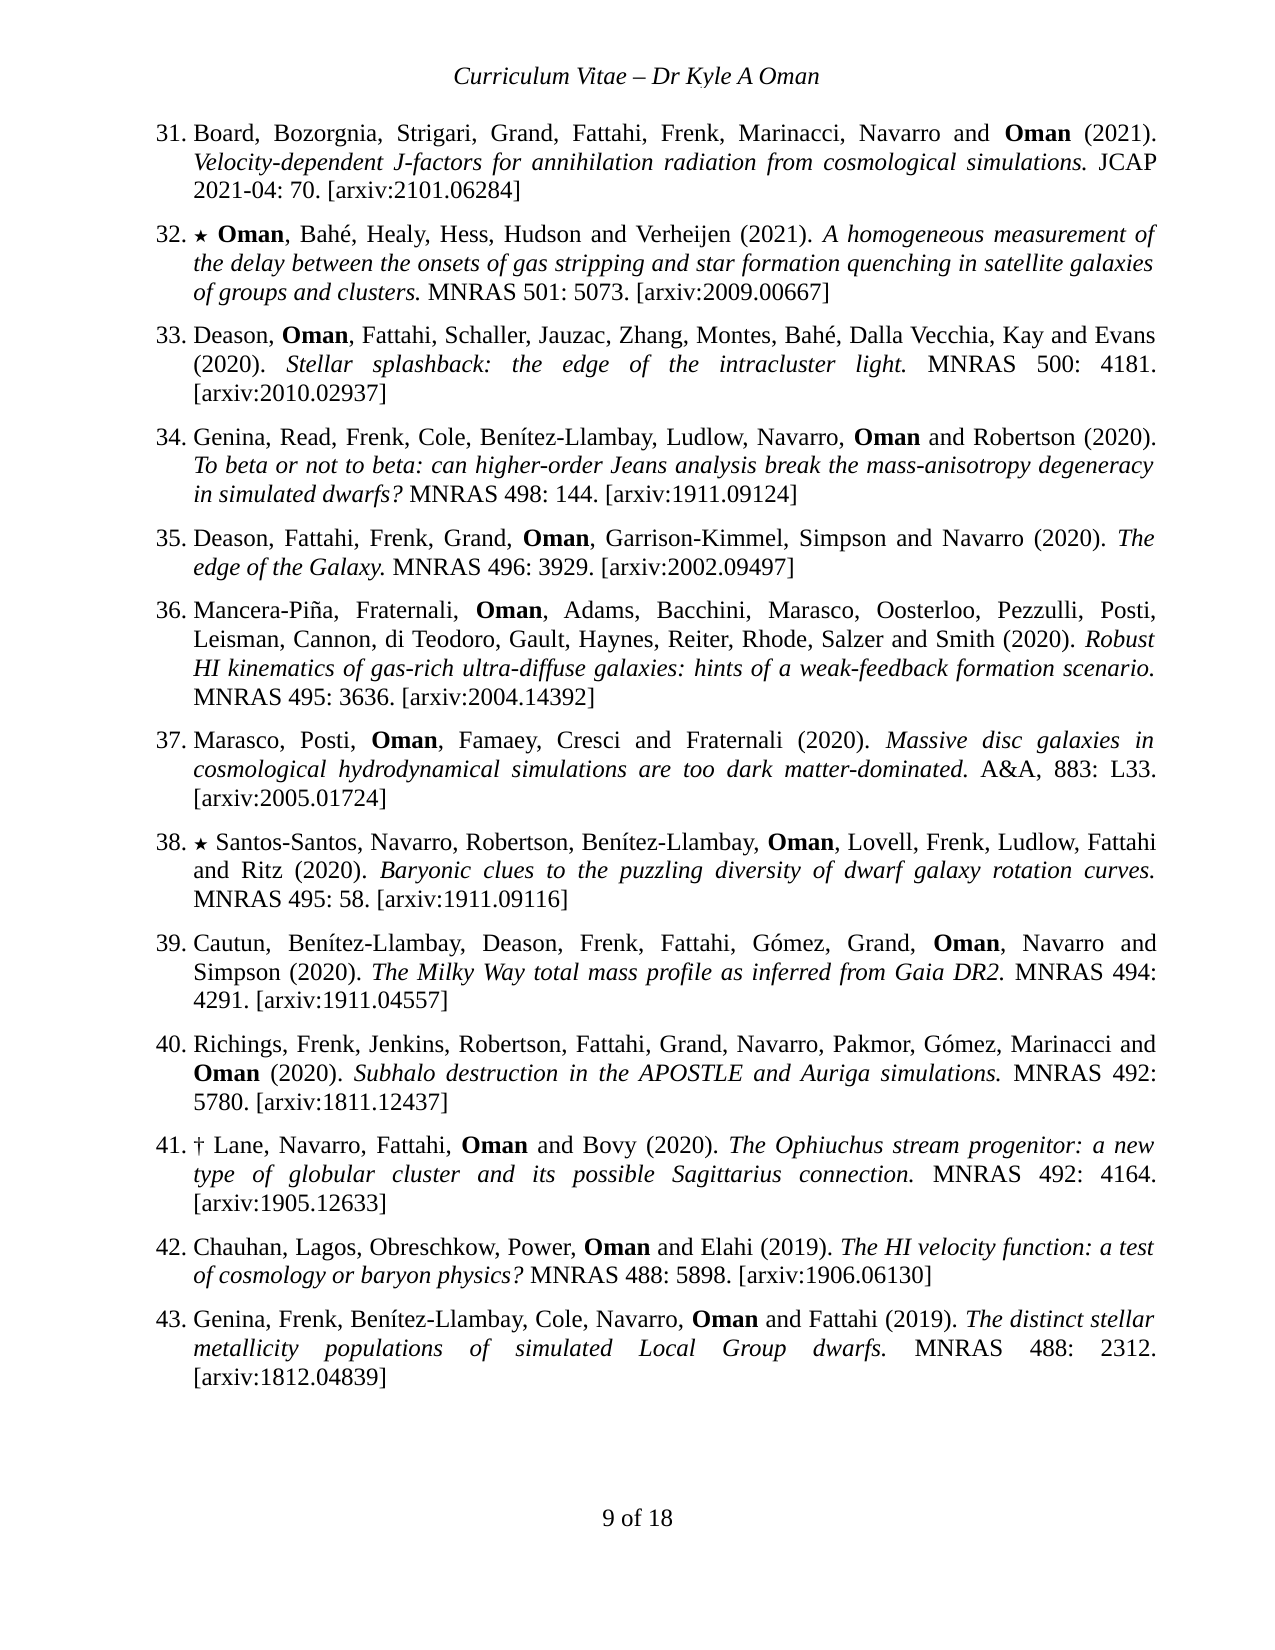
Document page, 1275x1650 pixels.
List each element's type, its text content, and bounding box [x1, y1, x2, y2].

list Board, Bozorgnia, Strigari, Grand, Fattahi, Frenk, Marinacci, Navarro and Oman (2021). Velocity-dependent J-factors for annihilation radiation from cosmological simulations. JCAP 2021-04: 70. [arxiv:2101.06284] [156, 118, 1157, 204]
list Deason, Oman, Fattahi, Schaller, Jauzac, Zhang, Montes, Bahé, Dalla Vecchia, Kay and Evans (2020). Stellar splashback: the edge of the intracluster light. MNRAS 500: 4181. [arxiv:2010.02937] [156, 320, 1157, 407]
list Deason, Fattahi, Frenk, Grand, Oman, Garrison-Kimmel, Simpson and Navarro (2020). The edge of the Galaxy. MNRAS 496: 3929. [arxiv:2002.09497] [156, 523, 1157, 580]
list Marasco, Posti, Oman, Famaey, Cresci and Fraternali (2020). Massive disc galaxies in cosmological hydrodynamical simulations are too dark matter-dominated. A&A, 883: L33. [arxiv:2005.01724] [156, 725, 1157, 812]
list Richings, Frenk, Jenkins, Robertson, Fattahi, Grand, Navarro, Pakmor, Gómez, Marinacci and Oman (2020). Subhalo destruction in the APOSTLE and Auriga simulations. MNRAS 492: 5780. [arxiv:1811.12437] [156, 1029, 1157, 1115]
list Genina, Frenk, Benítez-Llambay, Cole, Navarro, Oman and Fattahi (2019). The distinct stellar metallicity populations of simulated Local Group dwarfs. MNRAS 488: 2312. [arxiv:1812.04839] [156, 1304, 1157, 1390]
list Chauhan, Lagos, Obreschkow, Power, Oman and Elahi (2019). The HI velocity function: a test of cosmology or baryon physics? MNRAS 488: 5898. [arxiv:1906.06130] [156, 1232, 1157, 1289]
list ★ Santos-Santos, Navarro, Robertson, Benítez-Llambay, Oman, Lovell, Frenk, Ludlow, Fattahi and Ritz (2020). Baryonic clues to the puzzling diversity of dwarf galaxy rotation curves. MNRAS 495: 58. [arxiv:1911.09116] [156, 827, 1157, 913]
list Mancera-Piña, Fraternali, Oman, Adams, Bacchini, Marasco, Oosterloo, Pezzulli, Posti, Leisman, Cannon, di Teodoro, Gault, Haynes, Reiter, Rhode, Salzer and Smith (2020). Robust HI kinematics of gas-rich ultra-diffuse galaxies: hints of a weak-feedback formation scenario. MNRAS 495: 3636. [arxiv:2004.14392] [156, 595, 1157, 710]
list ★ Oman, Bahé, Healy, Hess, Hudson and Verheijen (2021). A homogeneous measurement of the delay between the onsets of gas stripping and star formation quenching in satellite galaxies of groups and clusters. MNRAS 501: 5073. [arxiv:2009.00667] [156, 219, 1157, 305]
list Cautun, Benítez-Llambay, Deason, Frenk, Fattahi, Gómez, Grand, Oman, Navarro and Simpson (2020). The Milky Way total mass profile as inferred from Gaia DR2. MNRAS 494: 4291. [arxiv:1911.04557] [156, 928, 1157, 1014]
list † Lane, Navarro, Fattahi, Oman and Bovy (2020). The Ophiuchus stream progenitor: a new type of globular cluster and its possible Sagittarius connection. MNRAS 492: 4164. [arxiv:1905.12633] [156, 1130, 1157, 1217]
list Genina, Read, Frenk, Cole, Benítez-Llambay, Ludlow, Navarro, Oman and Robertson (2020). To beta or not to beta: can higher-order Jeans analysis break the mass-anisotropy degeneracy in simulated dwarfs? MNRAS 498: 144. [arxiv:1911.09124] [156, 422, 1157, 508]
